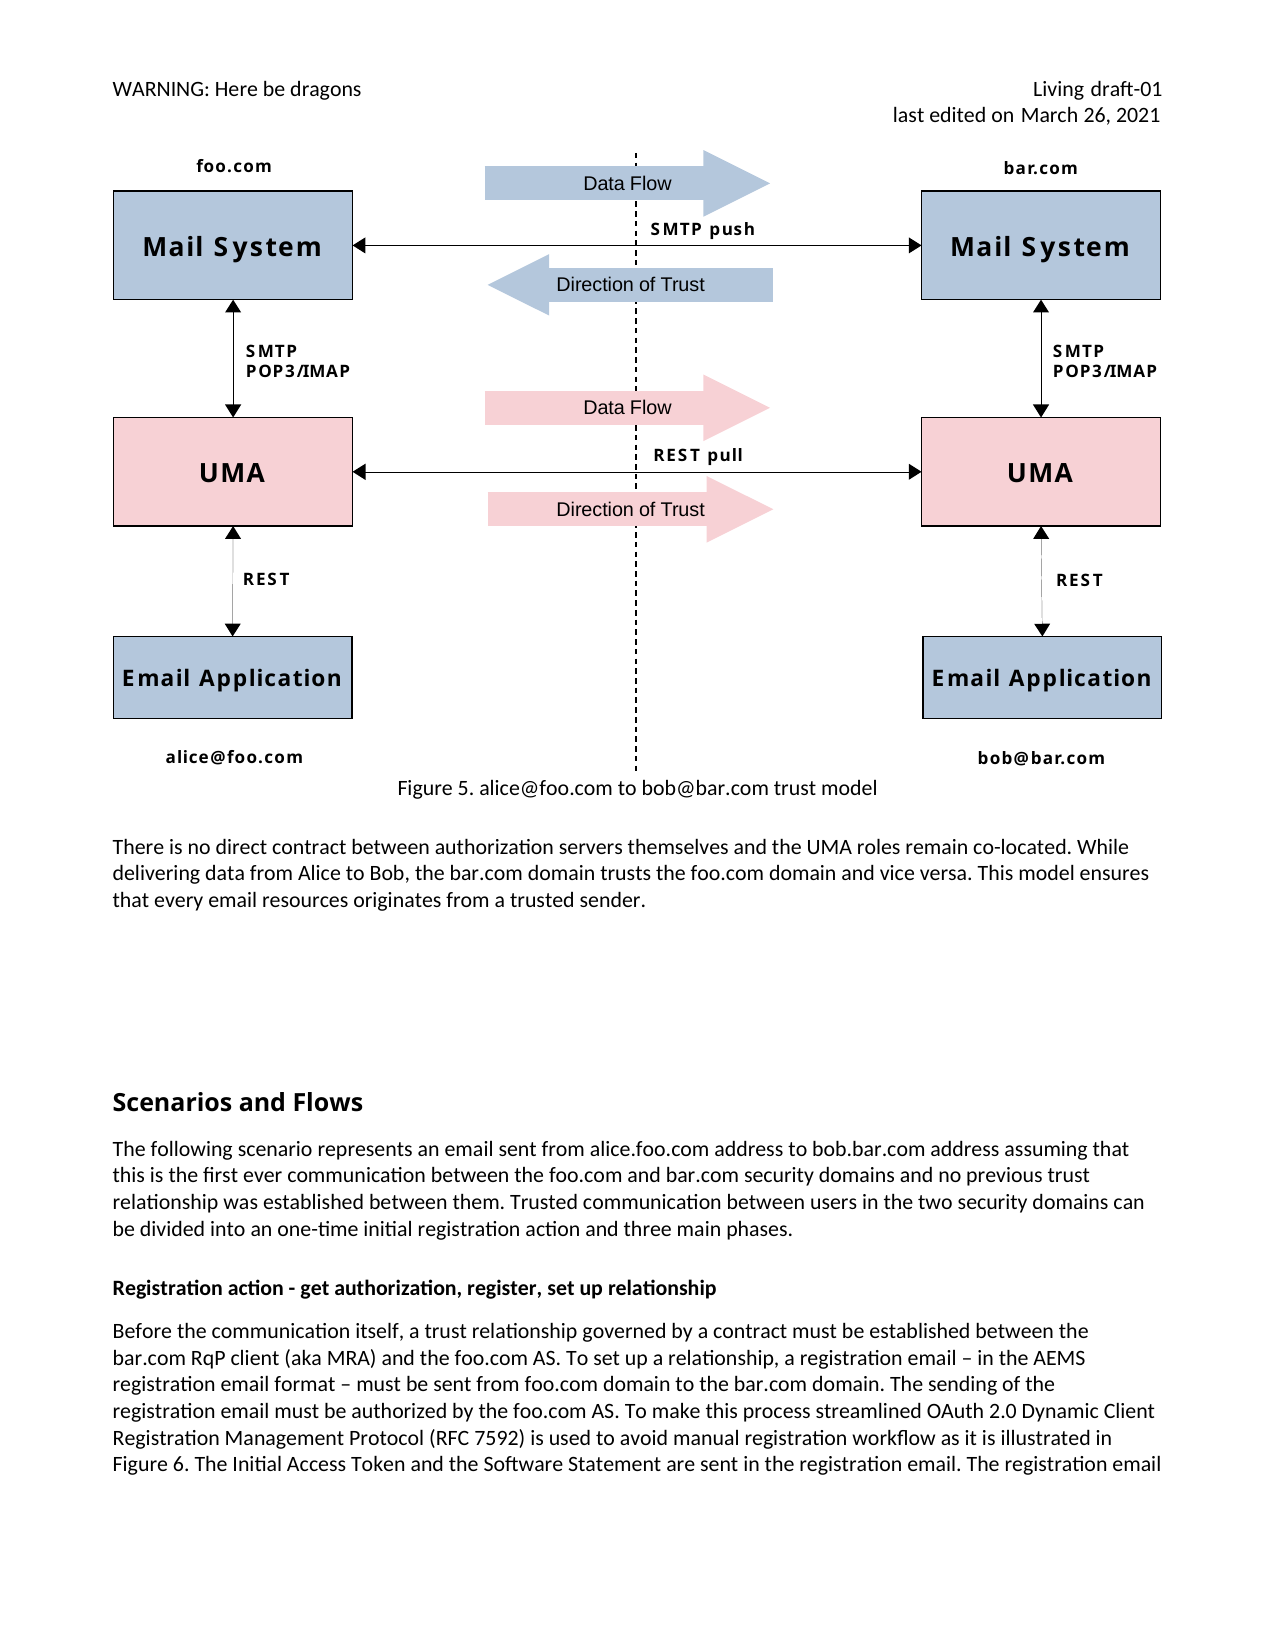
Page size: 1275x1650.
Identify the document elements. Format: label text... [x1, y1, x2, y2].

text The following scenario represents an email sent from alice.foo.com address to bob.bar.com address assuming that this is the first ever communication between the foo.com and bar.com security domains and no previous trust relationship was established between them. Trusted communication between users in the two security domains can be divided into an one-time initial registration action and three main phases. [112, 1135, 1162, 1242]
text Registration action - get authorization, register, set up relationship [112, 1274, 1162, 1301]
text Before the communication itself, a trust relationship governed by a contract must be established between the bar.com RqP client (aka MRA) and the foo.com AS. To set up a relationship, a registration email – in the AEMS registration email format – must be sent from foo.com domain to the bar.com domain. The sending of the registration email must be authorized by the foo.com AS. To make this process streamlined OAuth 2.0 Dynamic Client Registration Management Protocol (RFC 7592) is used to avoid manual registration workflow as it is illustrated in Figure 6. The Initial Access Token and the Software Statement are sent in the registration email. The registration email [112, 1317, 1162, 1477]
text There is no direct contract between authorization servers themselves and the UMA roles remain co-located. While delivering data from Alice to Bob, the bar.com domain trusts the foo.com domain and vice versa. This model ensures that every email resources originates from a trusted sender. [112, 833, 1162, 913]
text Figure 5. alice@foo.com to bob@bar.com trust model [112, 150, 1162, 800]
text Scenarios and Flows [112, 1085, 1162, 1119]
